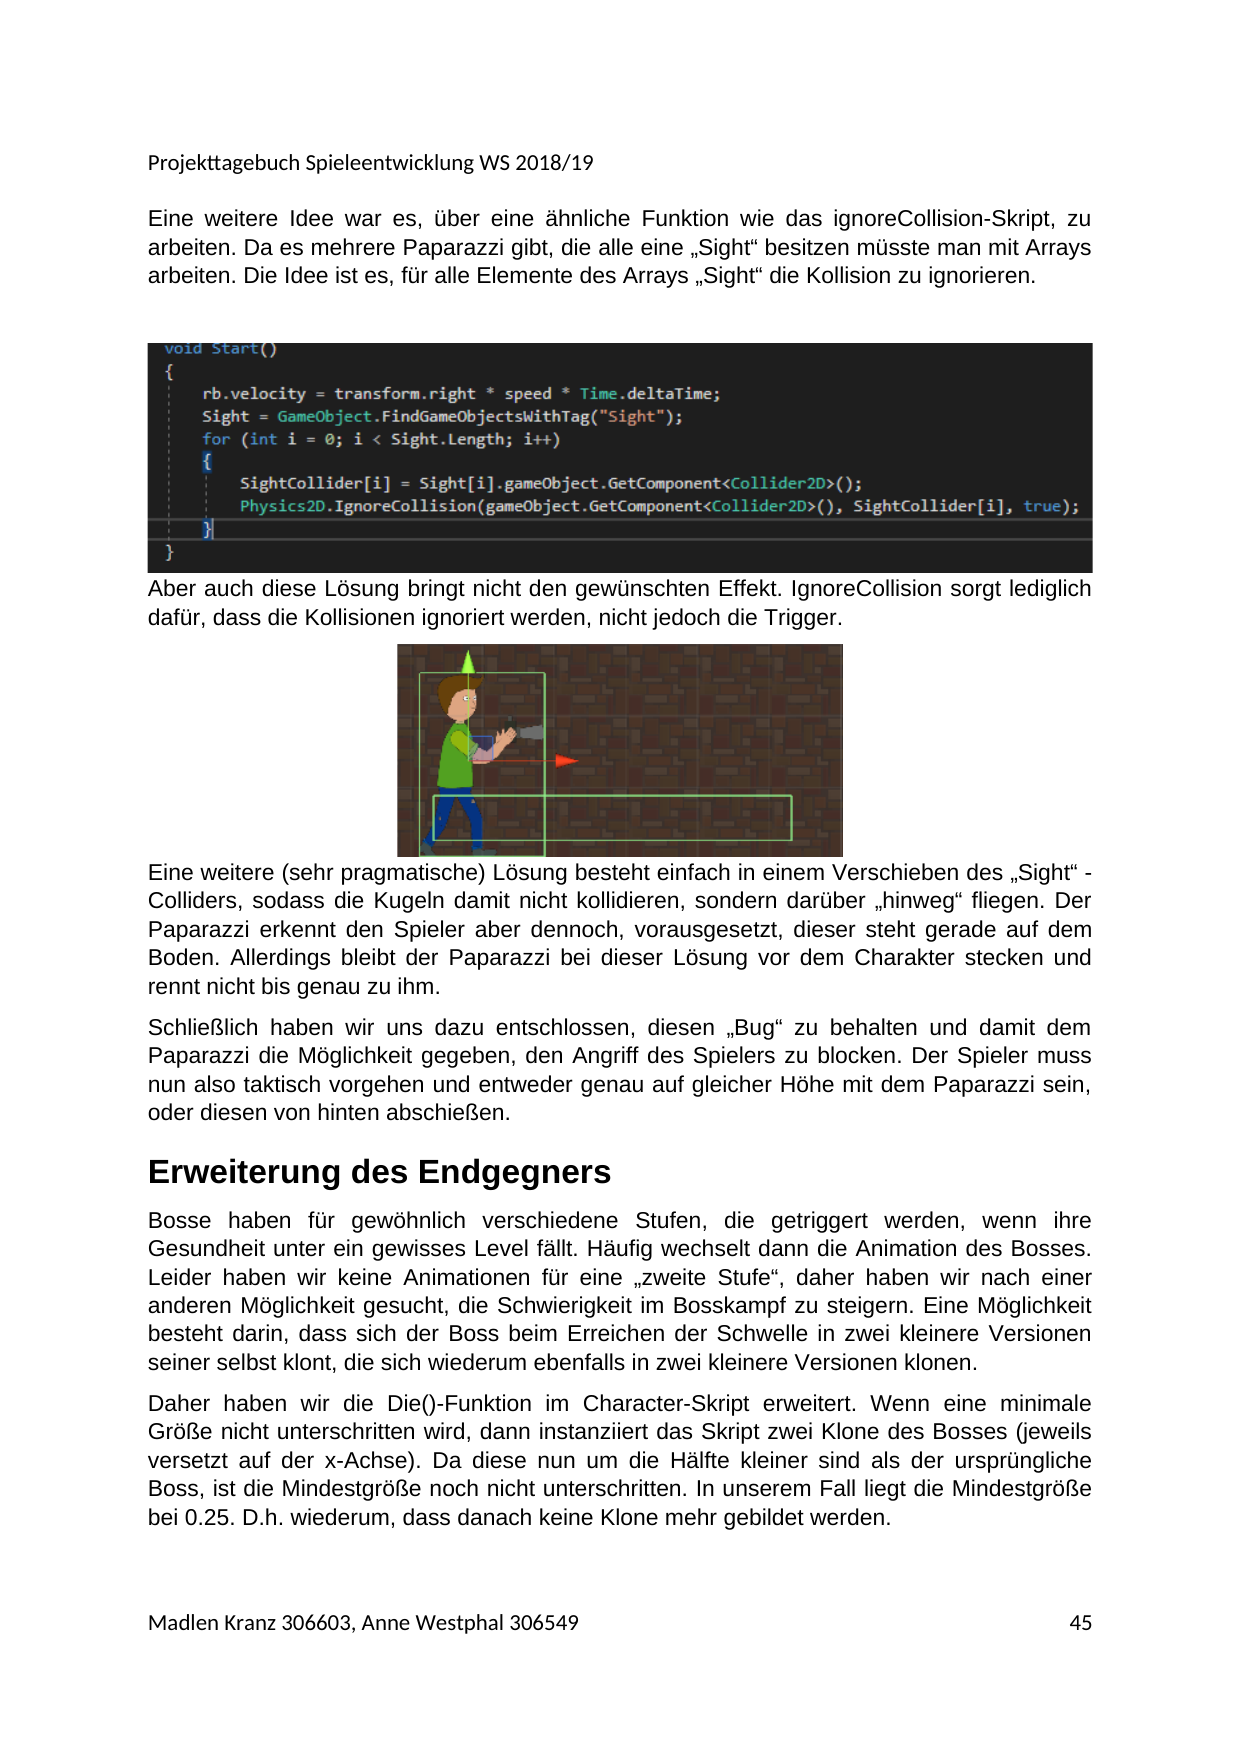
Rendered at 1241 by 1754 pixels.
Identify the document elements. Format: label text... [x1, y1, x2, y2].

text Eine weitere (sehr pragmatische) Lösung besteht einfach in einem Verschieben des „Sight“ - Colliders, sodass die Kugeln damit nicht kollidieren, sondern darüber „hinweg“ fliegen. Der Paparazzi erkennt den Spieler aber dennoch, vorausgesetzt, dieser steht gerade auf dem Boden. Allerdings bleibt der Paparazzi bei dieser Lösung vor dem Charakter stecken und rennt nicht bis genau zu ihm. [148, 857, 1093, 999]
subtitle Erweiterung des Endgegners [148, 1152, 1093, 1191]
picture [397, 644, 843, 857]
text Eine weitere Idee war es, über eine ähnliche Funktion wie das ignoreCollision-Skript, zu arbeiten. Da es mehrere Paparazzi gibt, die alle eine „Sight“ besitzen müsste man mit Arrays arbeiten. Die Idee ist es, für alle Elemente des Arrays „Sight“ die Kollision zu ignorieren. [148, 205, 1093, 288]
text Aber auch diese Lösung bringt nicht den gewünschten Effekt. IgnoreCollision sorgt lediglich dafür, dass die Kollisionen ignoriert werden, nicht jedoch die Trigger. [148, 573, 1093, 630]
picture [147, 343, 1093, 573]
text Bosse haben für gewöhnlich verschiedene Stufen, die getriggert werden, wenn ihre Gesundheit unter ein gewisses Level fällt. Häufig wechselt dann die Animation des Bosses. Leider haben wir keine Animationen für eine „zweite Stufe“, daher haben wir nach einer anderen Möglichkeit gesucht, die Schwierigkeit im Bosskampf zu steigern. Eine Möglichkeit besteht darin, dass sich der Boss beim Erreichen der Schwelle in zwei kleinere Versionen seiner selbst klont, die sich wiederum ebenfalls in zwei kleinere Versionen klonen. [148, 1207, 1093, 1375]
text Daher haben wir die Die()-Funktion im Character-Skript erweitert. Wenn eine minimale Größe nicht unterschritten wird, dann instanziiert das Skript zwei Klone des Bosses (jeweils versetzt auf der x-Achse). Da diese nun um die Hälfte kleiner sind als der ursprüngliche Boss, ist die Mindestgröße noch nicht unterschritten. In unserem Fall liegt die Mindestgröße bei 0.25. D.h. wiederum, dass danach keine Klone mehr gebildet werden. [148, 1390, 1093, 1530]
text Schließlich haben wir uns dazu entschlossen, diesen „Bug“ zu behalten und damit dem Paparazzi die Möglichkeit gegeben, den Angriff des Spielers zu blocken. Der Spieler muss nun also taktisch vorgehen und entweder genau auf gleicher Höhe mit dem Paparazzi sein, oder diesen von hinten abschießen. [148, 1014, 1093, 1125]
